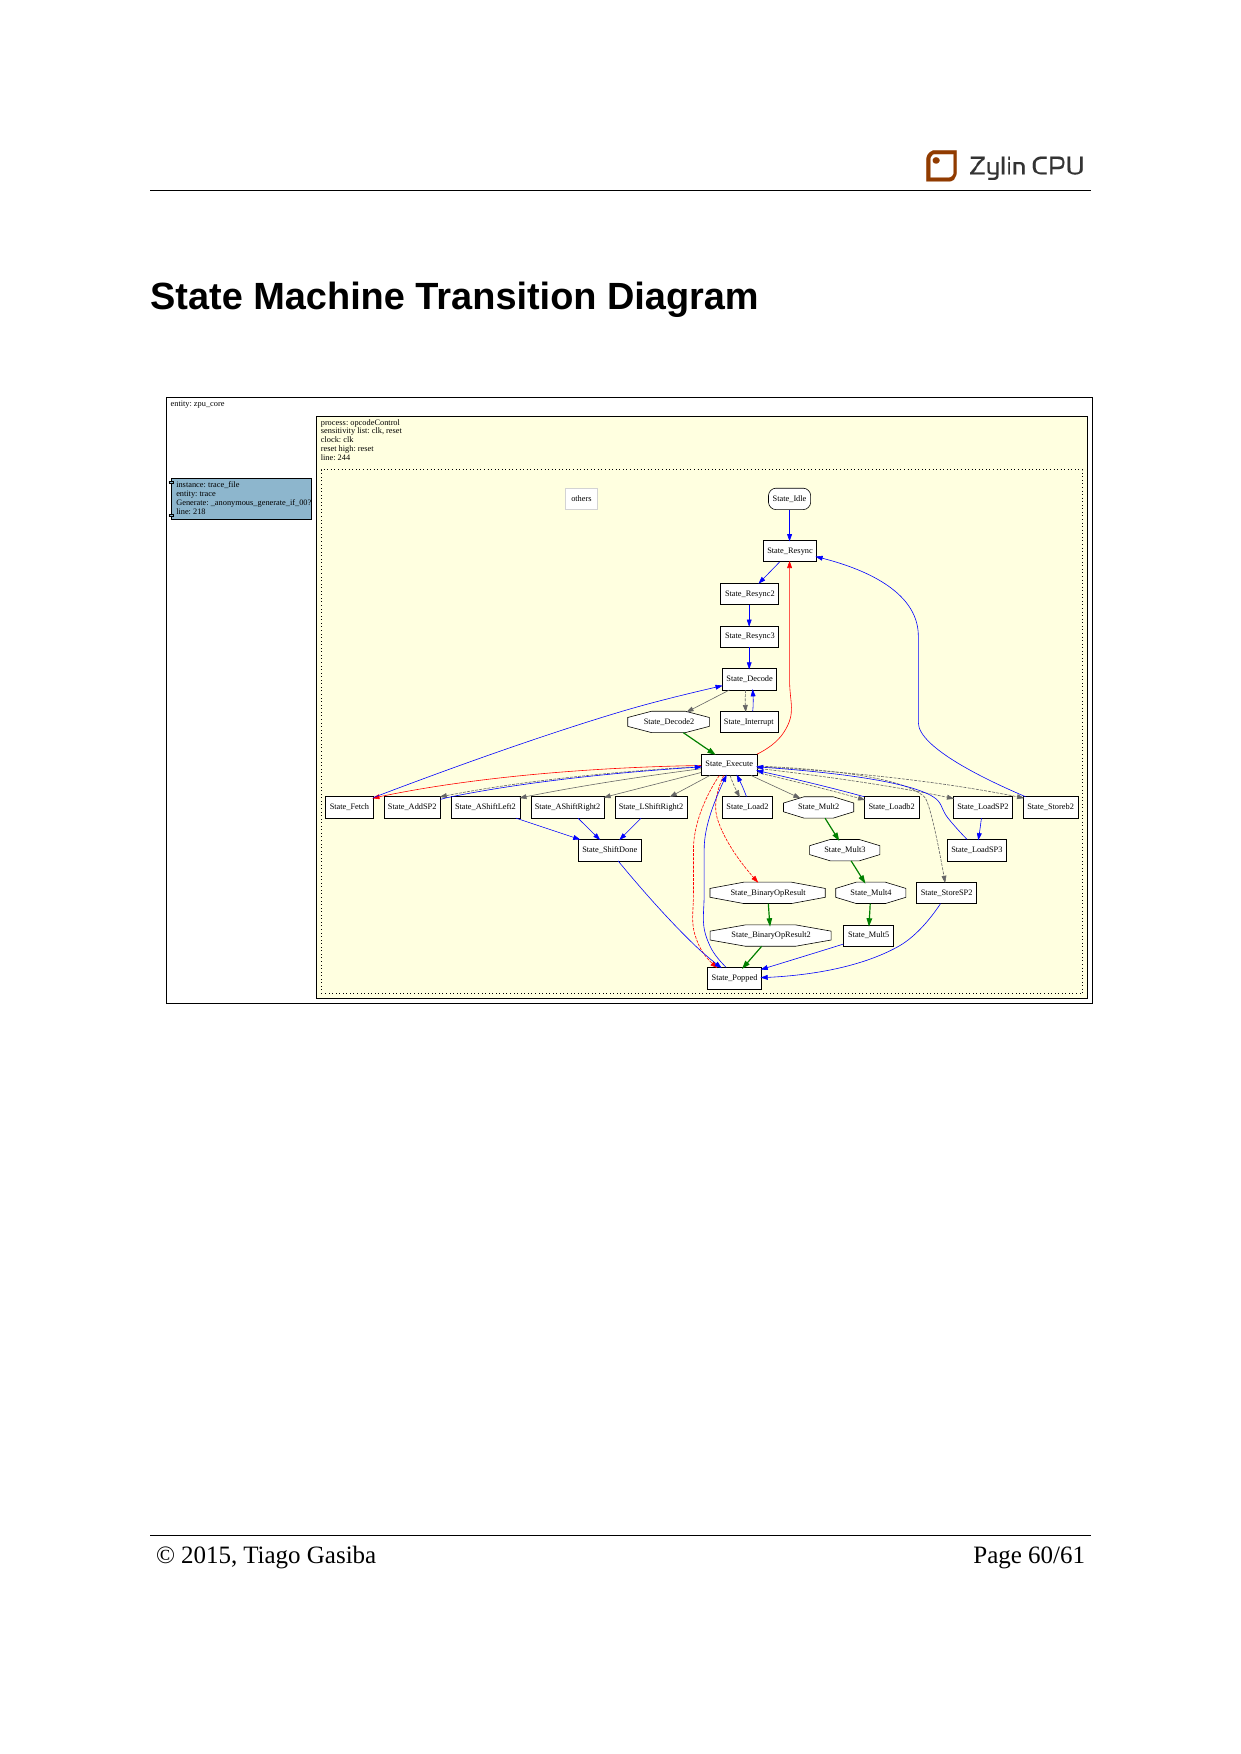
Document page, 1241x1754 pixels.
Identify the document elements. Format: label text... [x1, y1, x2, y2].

picture [922, 148, 1151, 185]
subtitle State Machine Transition Diagram [150, 274, 1091, 318]
